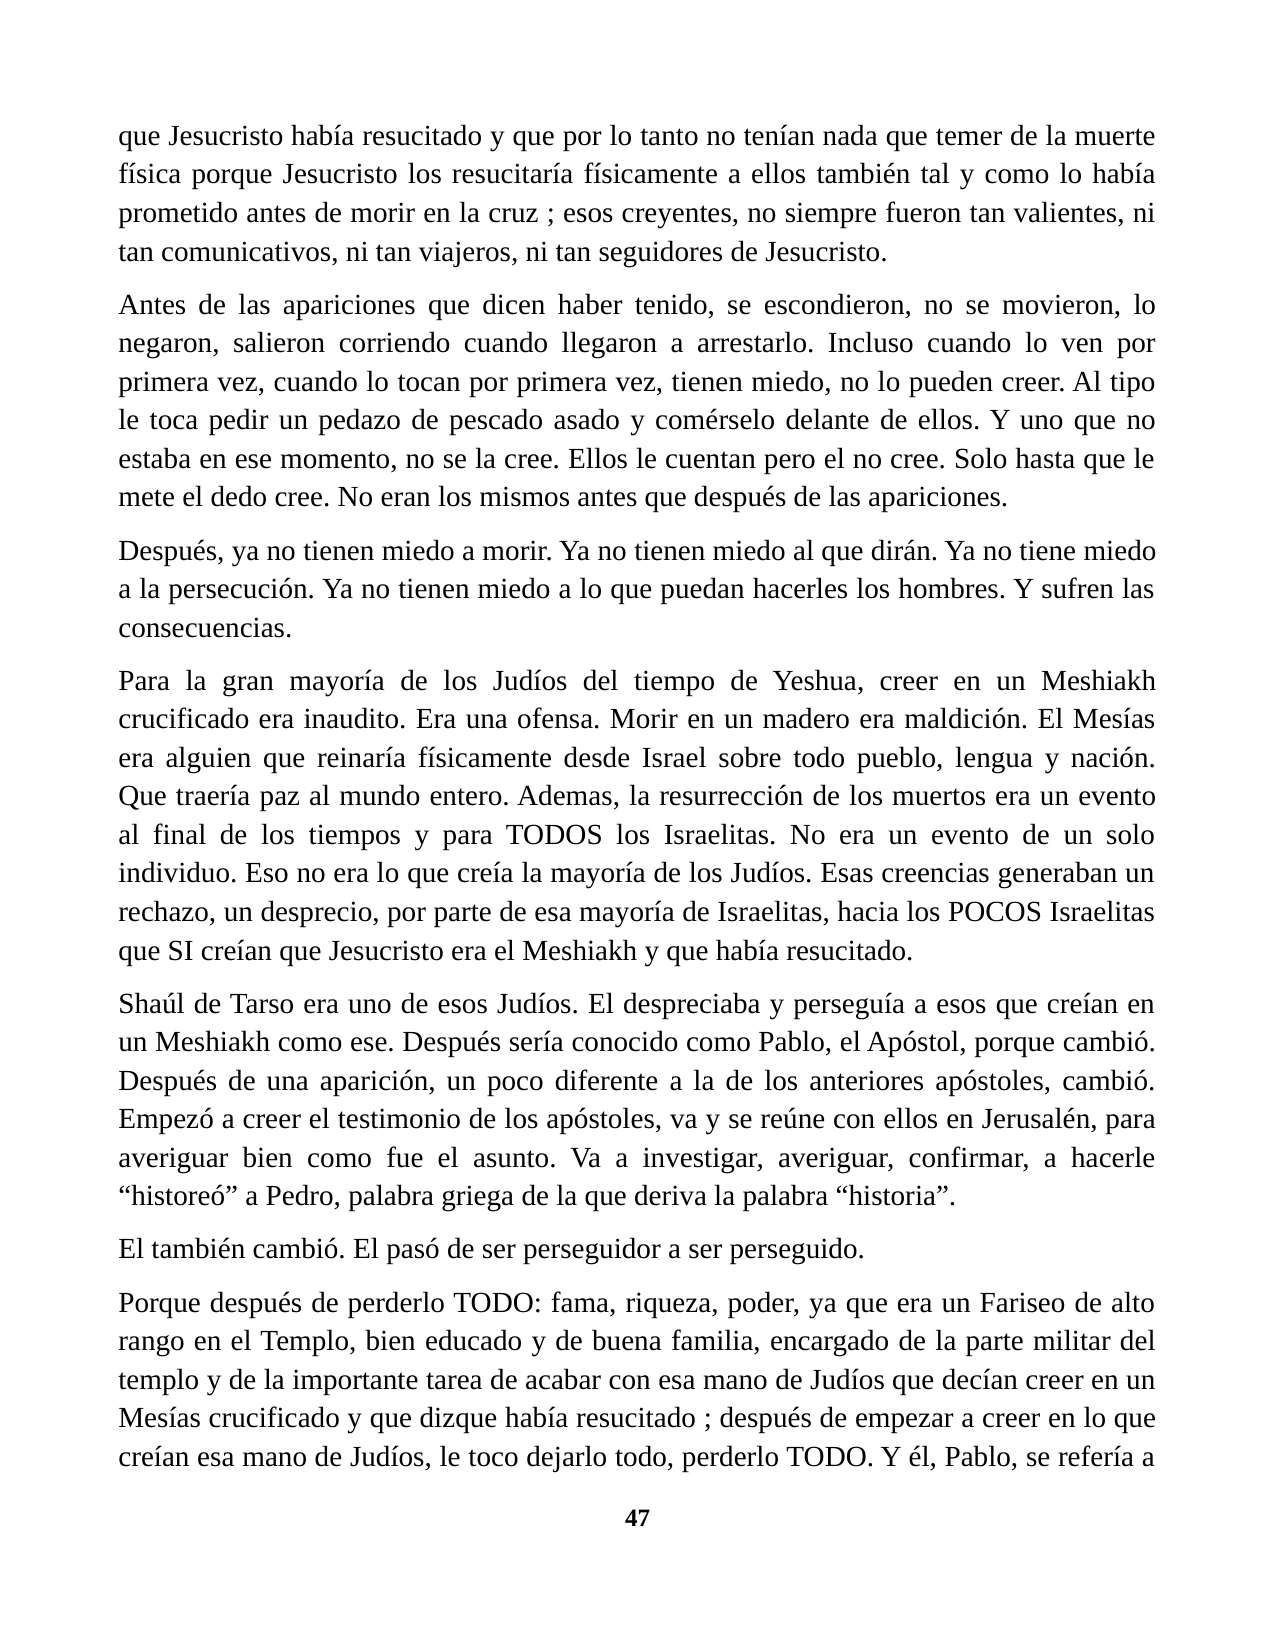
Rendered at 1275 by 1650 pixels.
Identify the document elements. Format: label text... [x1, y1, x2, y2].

text que Jesucristo había resucitado y que por lo tanto no tenían nada que temer de la muerte física porque Jesucristo los resucitaría físicamente a ellos también tal y como lo había prometido antes de morir en la cruz ; esos creyentes, no siempre fueron tan valientes, ni tan comunicativos, ni tan viajeros, ni tan seguidores de Jesucristo. [118, 118, 1157, 267]
text Después, ya no tienen miedo a morir. Ya no tienen miedo al que dirán. Ya no tiene miedo a la persecución. Ya no tienen miedo a lo que puedan hacerles los hombres. Y sufren las consecuencias. [118, 533, 1157, 643]
text Antes de las apariciones que dicen haber tenido, se escondieron, no se movieron, lo negaron, salieron corriendo cuando llegaron a arrestarlo. Incluso cuando lo ven por primera vez, cuando lo tocan por primera vez, tienen miedo, no lo pueden creer. Al tipo le toca pedir un pedazo de pescado asado y comérselo delante de ellos. Y uno que no estaba en ese momento, no se la cree. Ellos le cuentan pero el no cree. Solo hasta que le mete el dedo cree. No eran los mismos antes que después de las apariciones. [118, 287, 1157, 513]
text El también cambió. El pasó de ser perseguidor a ser perseguido. [118, 1232, 1157, 1265]
text Shaúl de Tarso era uno de esos Judíos. El despreciaba y perseguía a esos que creían en un Meshiakh como ese. Después sería conocido como Pablo, el Apóstol, porque cambió. Después de una aparición, un poco diferente a la de los anteriores apóstoles, cambió. Empezó a creer el testimonio de los apóstoles, va y se reúne con ellos en Jerusalén, para averiguar bien como fue el asunto. Va a investigar, averiguar, confirmar, a hacerle “historeó” a Pedro, palabra griega de la que deriva la palabra “historia”. [118, 986, 1157, 1212]
text Para la gran mayoría de los Judíos del tiempo de Yeshua, creer en un Meshiakh crucificado era inaudito. Era una ofensa. Morir en un madero era maldición. El Mesías era alguien que reinaría físicamente desde Israel sobre todo pueblo, lengua y nación. Que traería paz al mundo entero. Ademas, la resurrección de los muertos era un evento al final de los tiempos y para TODOS los Israelitas. No era un evento de un solo individuo. Eso no era lo que creía la mayoría de los Judíos. Esas creencias generaban un rechazo, un desprecio, por parte de esa mayoría de Israelitas, hacia los POCOS Israelitas que SI creían que Jesucristo era el Meshiakh y que había resucitado. [118, 663, 1157, 966]
text Porque después de perderlo TODO: fama, riqueza, poder, ya que era un Fariseo de alto rango en el Templo, bien educado y de buena familia, encargado de la parte militar del templo y de la importante tarea de acabar con esa mano de Judíos que decían creer en un Mesías crucificado y que dizque había resucitado ; después de empezar a creer en lo que creían esa mano de Judíos, le toco dejarlo todo, perderlo TODO. Y él, Pablo, se refería a [118, 1285, 1157, 1472]
